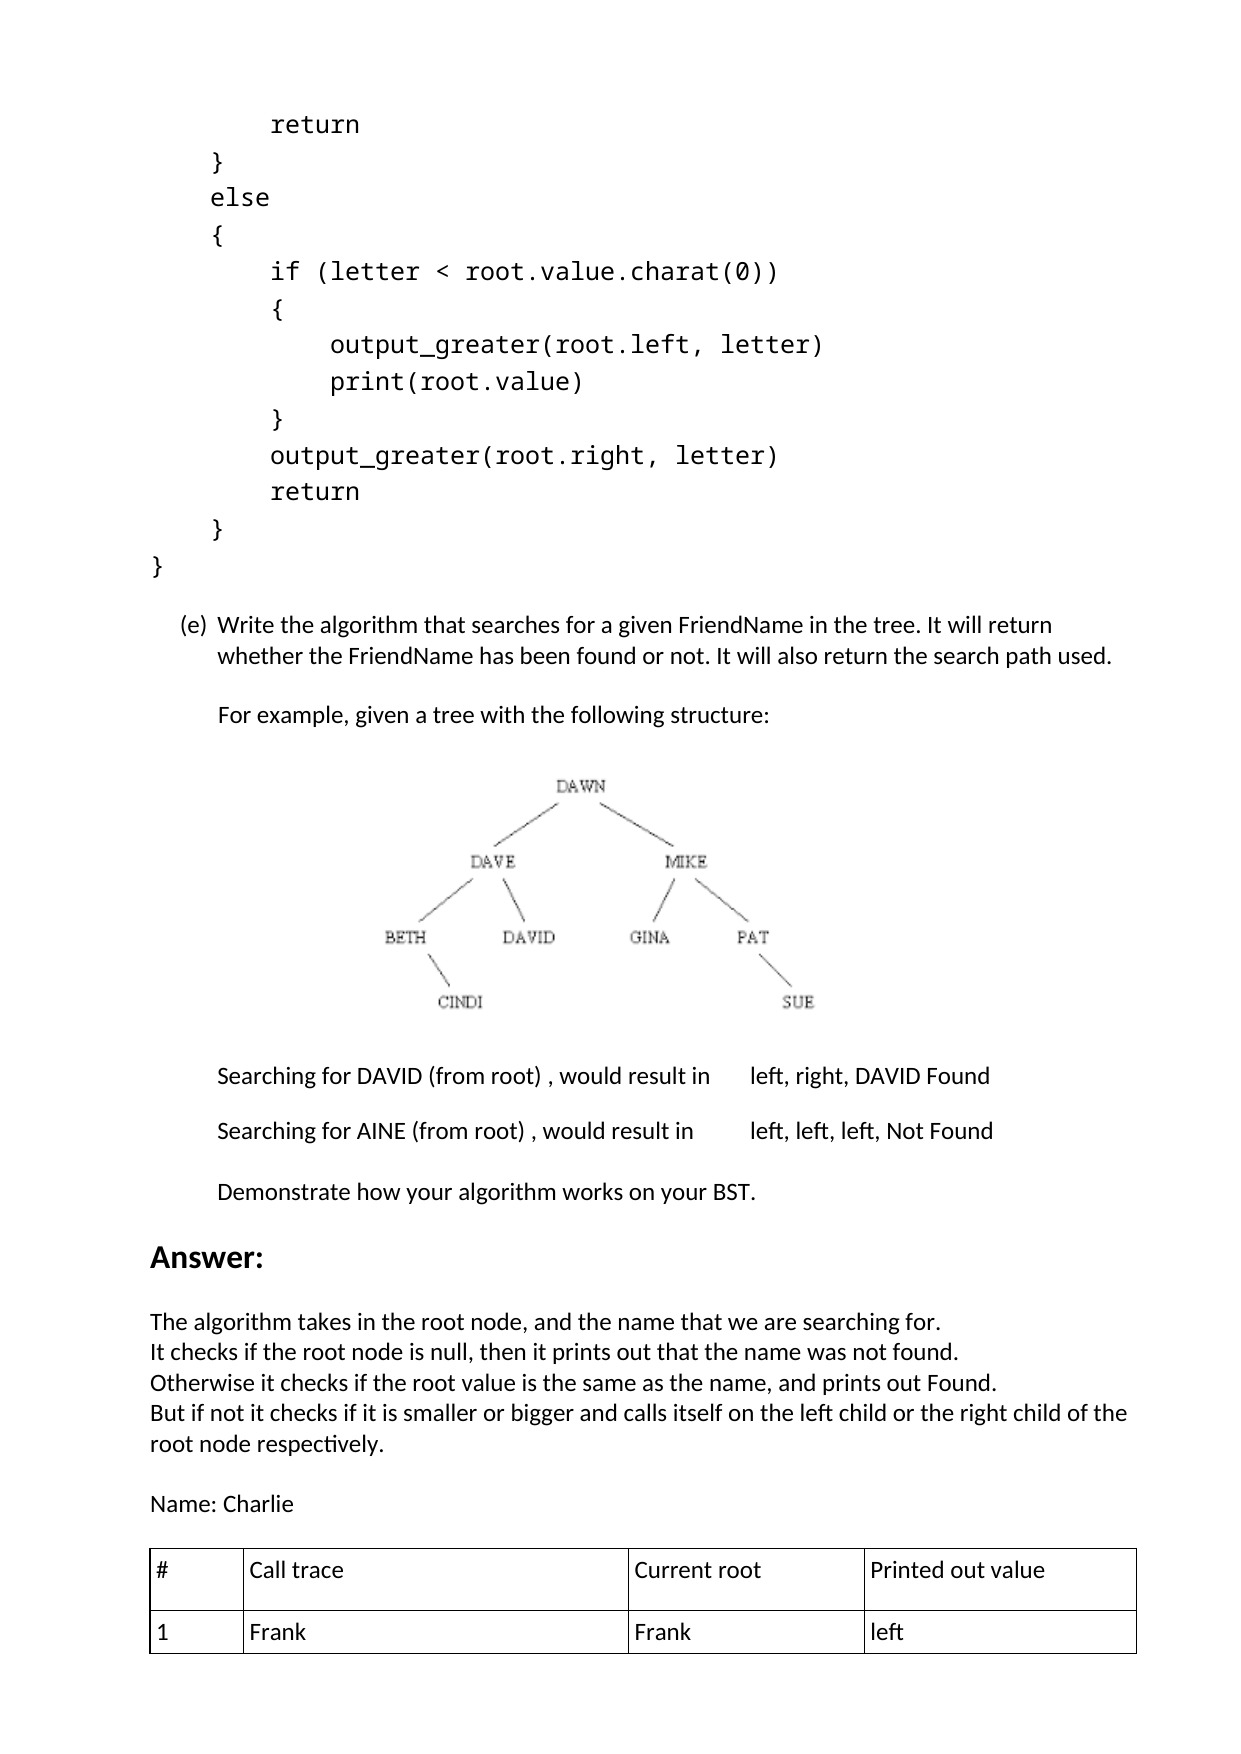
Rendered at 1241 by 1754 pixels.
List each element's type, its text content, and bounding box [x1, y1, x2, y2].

table_cell Frank [629, 1611, 864, 1652]
list if (letter < root.value.charat(0)) [150, 253, 1137, 287]
list { [150, 290, 1137, 324]
table_header Printed out value [865, 1549, 1136, 1609]
list print(root.value) [150, 364, 1137, 398]
list } [150, 143, 1137, 177]
text The algorithm takes in the root node, and the name that we are searching for. It checks if the root node is null, then it prints out that the name was not found. Otherwise it checks if the root value is the same as the name, and prints out Found. But if not it checks if it is smaller or bigger and calls itself on the left child or the right child of the root node respectively. [150, 1306, 1137, 1459]
text Answer: [150, 1236, 1137, 1277]
list Write the algorithm that searches for a given FriendName in the tree. It will return whether the FriendName has been found or not. It will also return the search path used. [179, 609, 1137, 670]
table_header Current root [629, 1549, 864, 1609]
list return [150, 474, 1137, 508]
table_cell 1 [151, 1611, 243, 1652]
text Searching for DAVID (from root) , would result in left, right, DAVID Found [217, 1029, 1137, 1090]
list else [150, 180, 1137, 214]
table_header # [151, 1549, 243, 1609]
picture [375, 760, 836, 1030]
list } [150, 548, 1137, 582]
table_cell left [865, 1611, 1136, 1652]
list } [150, 511, 1137, 545]
table_header Call trace [244, 1549, 628, 1609]
text For example, given a tree with the following structure: [150, 699, 1137, 730]
text Searching for AINE (from root) , would result in left, left, left, Not Found Demonstrate how your algorithm works on your BST. [217, 1115, 1137, 1207]
text Name: Charlie [150, 1488, 1137, 1518]
list } [150, 401, 1137, 434]
list output_greater(root.left, letter) [150, 327, 1137, 361]
list output_greater(root.right, letter) [150, 437, 1137, 471]
list return [150, 106, 1137, 140]
list { [150, 217, 1137, 251]
table_cell Frank [244, 1611, 628, 1652]
